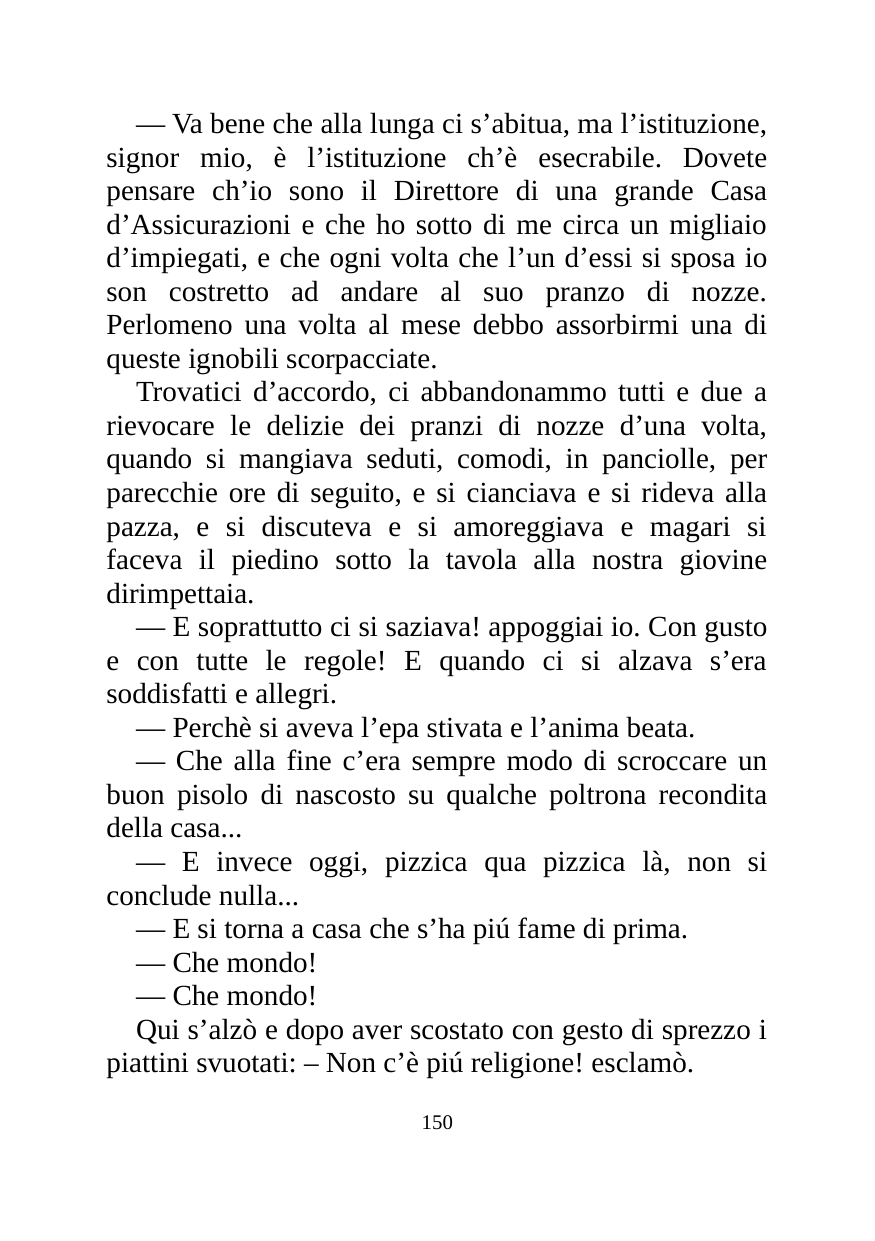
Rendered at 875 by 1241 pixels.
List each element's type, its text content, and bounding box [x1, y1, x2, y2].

text — Va bene che alla lunga ci s’abitua, ma l’istituzione, signor mio, è l’istituzione ch’è esecrabile. Dovete pensare ch’io sono il Direttore di una grande Casa d’Assicurazioni e che ho sotto di me circa un migliaio d’impiegati, e che ogni volta che l’un d’essi si sposa io son costretto ad andare al suo pranzo di nozze. Perlomeno una volta al mese debbo assorbirmi una di queste ignobili scorpacciate. [106, 106, 768, 374]
text — Che mondo! [106, 978, 768, 1012]
text — Che alla fine c’era sempre modo di scroccare un buon pisolo di nascosto su qualche poltrona recondita della casa... [106, 743, 768, 844]
text — Che mondo! [106, 945, 768, 978]
text Trovatici d’accordo, ci abbandonammo tutti e due a rievocare le delizie dei pranzi di nozze d’una volta, quando si mangiava seduti, comodi, in panciolle, per parecchie ore di seguito, e si cianciava e si rideva alla pazza, e si discuteva e si amoreggiava e magari si faceva il piedino sotto la tavola alla nostra giovine dirimpettaia. [106, 374, 768, 609]
text Qui s’alzò e dopo aver scostato con gesto di sprezzo i piattini svuotati: – Non c’è piú religione! esclamò. [106, 1012, 768, 1079]
text — E soprattutto ci si saziava! appoggiai io. Con gusto e con tutte le regole! E quando ci si alzava s’era soddisfatti e allegri. [106, 609, 768, 710]
text — E si torna a casa che s’ha piú fame di prima. [106, 911, 768, 945]
text — Perchè si aveva l’epa stivata e l’anima beata. [106, 710, 768, 743]
text — E invece oggi, pizzica qua pizzica là, non si conclude nulla... [106, 844, 768, 911]
